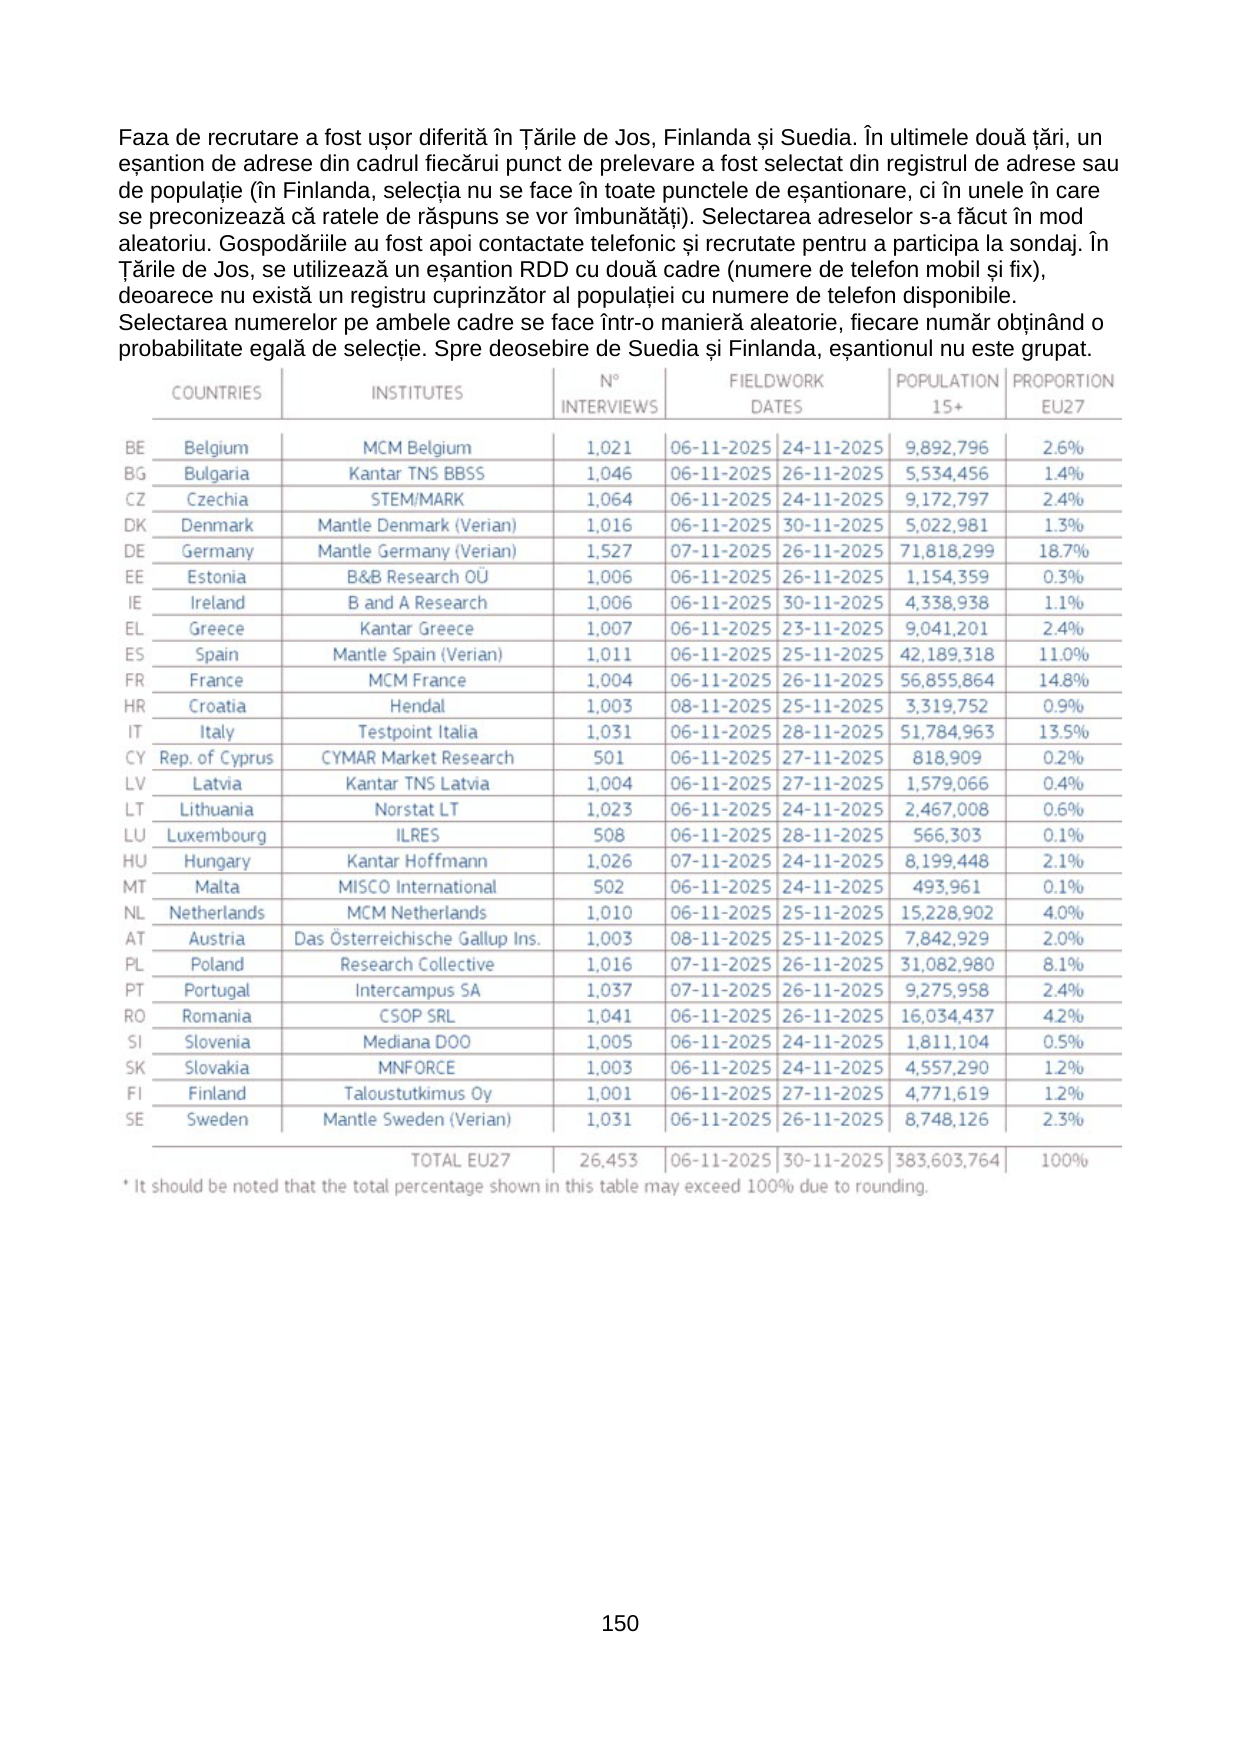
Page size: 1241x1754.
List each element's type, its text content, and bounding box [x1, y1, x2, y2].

text Faza de recrutare a fost ușor diferită în Țările de Jos, Finlanda și Suedia. În ultimele două țări, un eșantion de adrese din cadrul fiecărui punct de prelevare a fost selectat din registrul de adrese sau de populație (în Finlanda, selecția nu se face în toate punctele de eșantionare, ci în unele în care se preconizează că ratele de răspuns se vor îmbunătăți). Selectarea adreselor s-a făcut în mod aleatoriu. Gospodăriile au fost apoi contactate telefonic și recrutate pentru a participa la sondaj. În Țările de Jos, se utilizează un eșantion RDD cu două cadre (numere de telefon mobil și fix), deoarece nu există un registru cuprinzător al populației cu numere de telefon disponibile. Selectarea numerelor pe ambele cadre se face într-o manieră aleatorie, fiecare număr obținând o probabilitate egală de selecție. Spre deosebire de Suedia și Finlanda, eșantionul nu este grupat. [118, 124, 1122, 361]
picture [118, 367, 1123, 1199]
